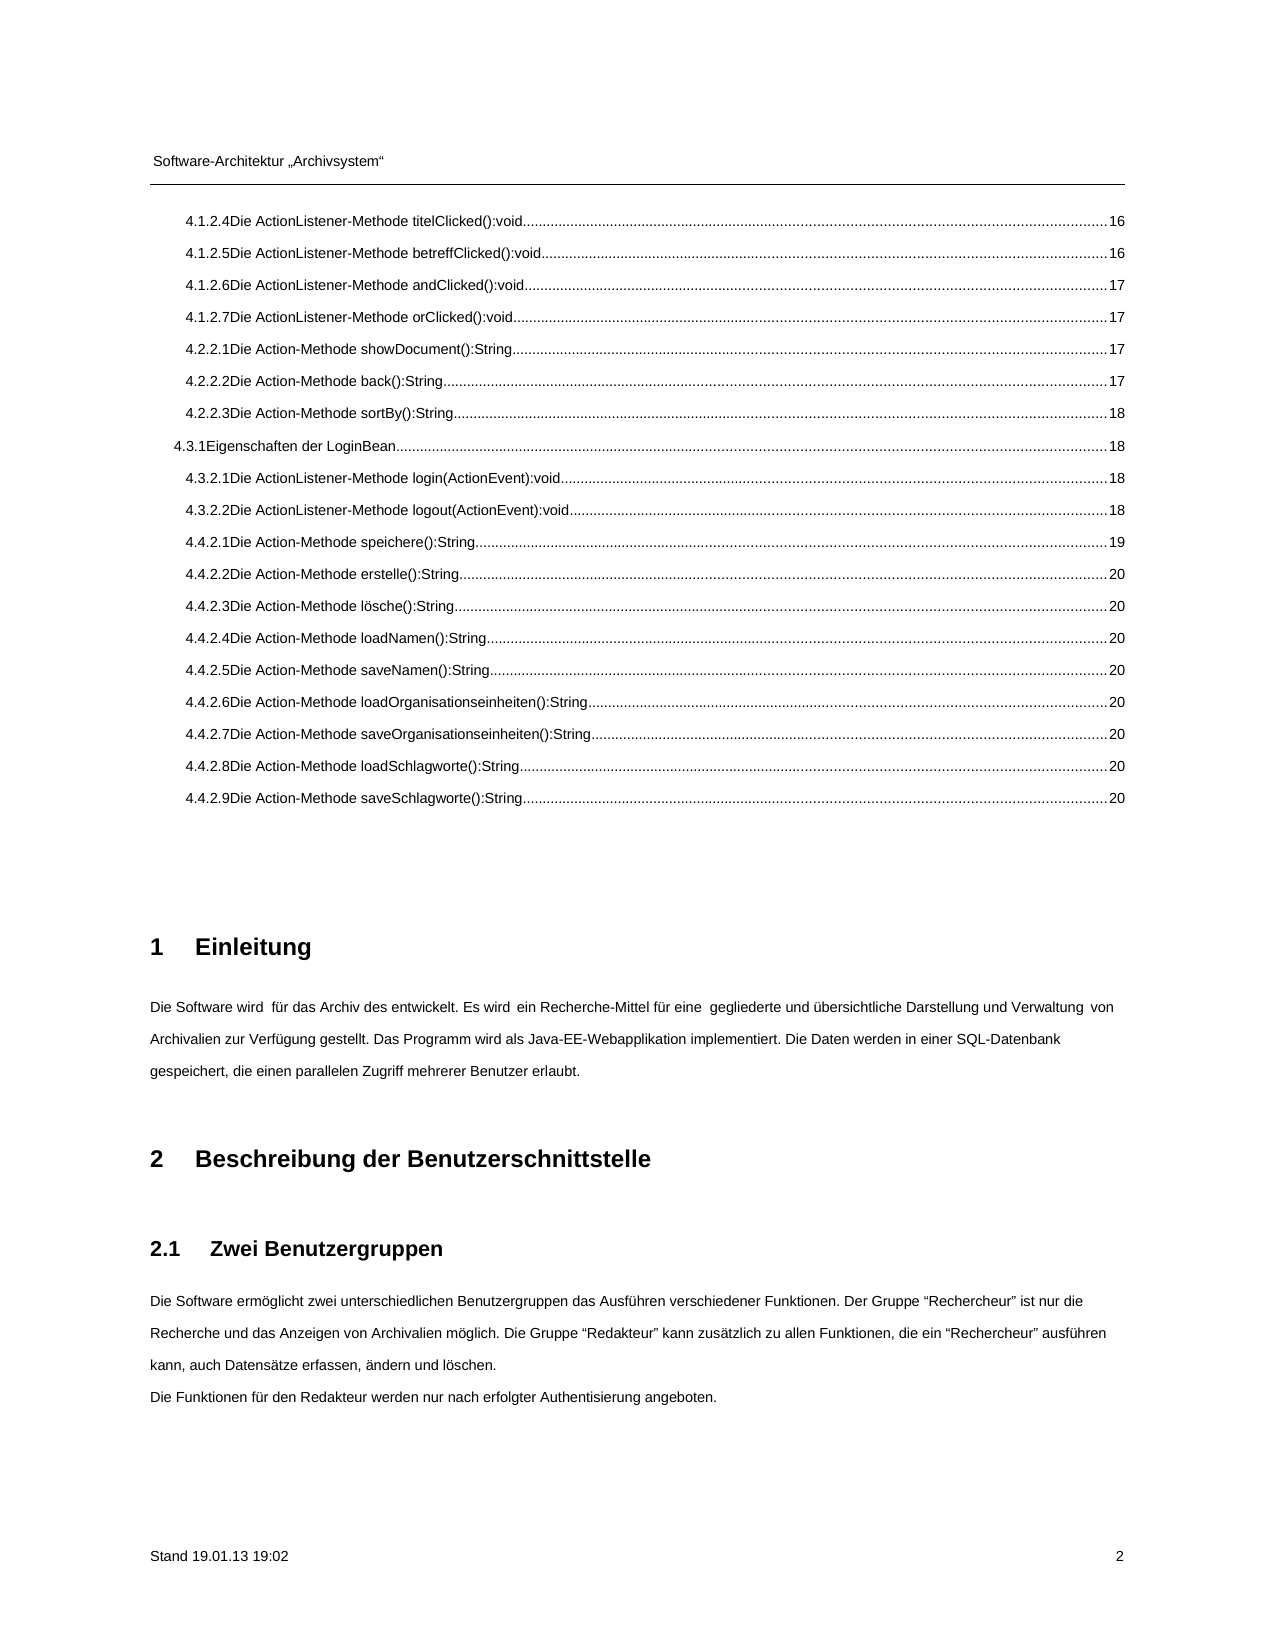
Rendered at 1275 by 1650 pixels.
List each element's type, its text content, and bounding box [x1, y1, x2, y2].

text 4.3.1Eigenschaften der LoginBean 18 [174, 438, 1125, 466]
text 4.4.2.4Die Action-Methode loadNamen():String 20 [185, 630, 1125, 658]
text 4.4.2.8Die Action-Methode loadSchlagworte():String 20 [185, 759, 1125, 787]
text 4.4.2.9Die Action-Methode saveSchlagworte():String 20 [185, 791, 1125, 819]
text 4.2.2.1Die Action-Methode showDocument():String 17 [185, 342, 1125, 369]
subtitle Einleitung [150, 933, 1125, 980]
subtitle Zwei Benutzergruppen [150, 1237, 1125, 1278]
text 4.1.2.4Die ActionListener-Methode titelClicked():void 16 [185, 213, 1125, 241]
text 4.4.2.2Die Action-Methode erstelle():String 20 [185, 566, 1125, 594]
text 4.4.2.5Die Action-Methode saveNamen():String 20 [185, 662, 1125, 690]
text 4.3.2.1Die ActionListener-Methode login(ActionEvent):void 18 [185, 470, 1125, 498]
text 4.1.2.5Die ActionListener-Methode betreffClicked():void 16 [185, 245, 1125, 273]
text 4.4.2.6Die Action-Methode loadOrganisationseinheiten():String 20 [185, 694, 1125, 722]
text Die Funktionen für den Redakteur werden nur nach erfolgter Authentisierung angeboten. [150, 1389, 1125, 1417]
text 4.1.2.7Die ActionListener-Methode orClicked():void 17 [185, 309, 1125, 337]
text Die Software wird für das Archiv des entwickelt. Es wird ein Recherche-Mittel für eine gegliederte und übersichtliche Darstellung und Verwaltung von Archivalien zur Verfügung gestellt. Das Programm wird als Java-EE-Webapplikation implementiert. Die Daten werden in einer SQL-Datenbank gespeichert, die einen parallelen Zugriff mehrerer Benutzer erlaubt. [150, 999, 1125, 1091]
text 4.2.2.3Die Action-Methode sortBy():String 18 [185, 406, 1125, 434]
text 4.3.2.2Die ActionListener-Methode logout(ActionEvent):void 18 [185, 502, 1125, 530]
text 4.4.2.3Die Action-Methode lösche():String 20 [185, 598, 1125, 626]
text Die Software ermöglicht zwei unterschiedlichen Benutzergruppen das Ausführen verschiedener Funktionen. Der Gruppe “Rechercheur” ist nur die Recherche und das Anzeigen von Archivalien möglich. Die Gruppe “Redakteur” kann zusätzlich zu allen Funktionen, die ein “Rechercheur” ausführen kann, auch Datensätze erfassen, ändern und löschen. [150, 1293, 1125, 1385]
text 4.2.2.2Die Action-Methode back():String 17 [185, 374, 1125, 402]
text 4.4.2.1Die Action-Methode speichere():String 19 [185, 534, 1125, 562]
text 4.4.2.7Die Action-Methode saveOrganisationseinheiten():String 20 [185, 727, 1125, 754]
subtitle Beschreibung der Benutzerschnittstelle [150, 1146, 1125, 1192]
text 4.1.2.6Die ActionListener-Methode andClicked():void 17 [185, 277, 1125, 305]
